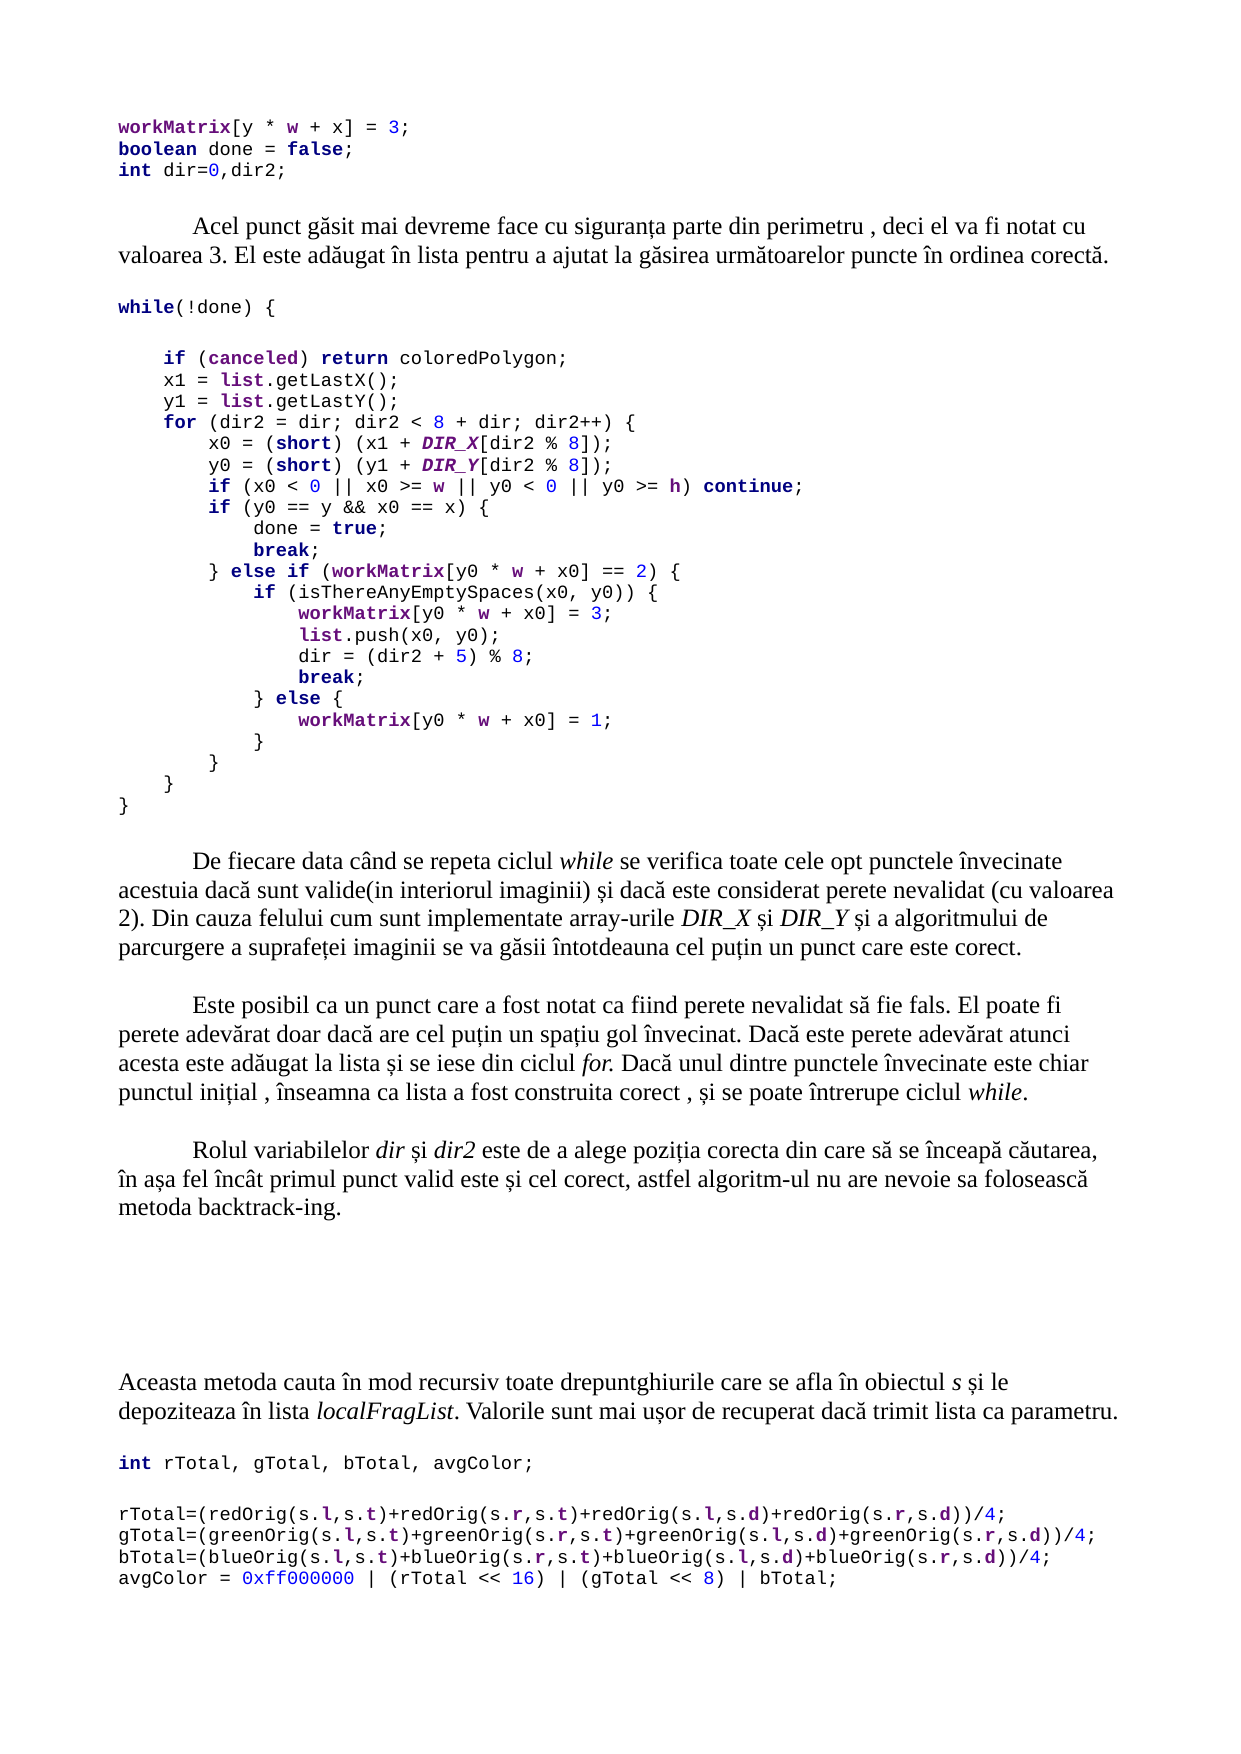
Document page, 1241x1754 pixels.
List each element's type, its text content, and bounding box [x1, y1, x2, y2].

text } [118, 774, 1122, 795]
text if (y0 == y && x0 == x) { [118, 498, 1122, 519]
text x1 = list.getLastX(); [118, 370, 1122, 392]
text Rolul variabilelor dir și dir2 este de a alege poziția corecta din care să se înceapă căutarea, în așa fel încât primul punct valid este și cel corect, astfel algoritm-ul nu are nevoie sa folosească metoda backtrack-ing. [118, 1135, 1122, 1221]
text workMatrix[y0 * w + x0] = 1; [118, 710, 1122, 732]
text De fiecare data când se repeta ciclul while se verifica toate cele opt punctele învecinate acestuia dacă sunt valide(in interiorul imaginii) și dacă este considerat perete nevalidat (cu valoarea 2). Din cauza felului cum sunt implementate array-urile DIR_X și DIR_Y și a algoritmului de parcurgere a suprafeței imaginii se va găsii întotdeauna cel puțin un punct care este corect. [118, 846, 1122, 961]
text workMatrix[y0 * w + x0] = 3; [118, 604, 1122, 625]
text Aceasta metoda cauta în mod recursiv toate drepuntghiurile care se afla în obiectul s și le depoziteaza în lista localFragList. Valorile sunt mai ușor de recuperat dacă trimit lista ca parametru. [118, 1367, 1122, 1425]
text rTotal=(redOrig(s.l,s.t)+redOrig(s.r,s.t)+redOrig(s.l,s.d)+redOrig(s.r,s.d))/4; [118, 1505, 1122, 1526]
text gTotal=(greenOrig(s.l,s.t)+greenOrig(s.r,s.t)+greenOrig(s.l,s.d)+greenOrig(s.r,s.d))/4; [118, 1526, 1122, 1547]
text break; [118, 540, 1122, 562]
text y1 = list.getLastY(); [118, 392, 1122, 413]
text bTotal=(blueOrig(s.l,s.t)+blueOrig(s.r,s.t)+blueOrig(s.l,s.d)+blueOrig(s.r,s.d))/4; [118, 1547, 1122, 1569]
text for (dir2 = dir; dir2 < 8 + dir; dir2++) { [118, 413, 1122, 434]
text } [118, 732, 1122, 753]
text } else if (workMatrix[y0 * w + x0] == 2) { [118, 562, 1122, 583]
text if (canceled) return coloredPolygon; [118, 349, 1122, 370]
text int rTotal, gTotal, bTotal, avgColor; [118, 1454, 1122, 1475]
text int dir=0,dir2; [118, 161, 1122, 182]
text } [118, 753, 1122, 774]
text dir = (dir2 + 5) % 8; [118, 647, 1122, 668]
text } [118, 795, 1122, 817]
text workMatrix[y * w + x] = 3; [118, 118, 1122, 139]
text boolean done = false; [118, 139, 1122, 161]
text avgColor = 0xff000000 | (rTotal << 16) | (gTotal << 8) | bTotal; [118, 1569, 1122, 1590]
text break; [118, 668, 1122, 689]
text Acel punct găsit mai devreme face cu siguranța parte din perimetru , deci el va fi notat cu valoarea 3. El este adăugat în lista pentru a ajutat la găsirea următoarelor puncte în ordinea corectă. [118, 211, 1122, 269]
text Este posibil ca un punct care a fost notat ca fiind perete nevalidat să fie fals. El poate fi perete adevărat doar dacă are cel puțin un spațiu gol învecinat. Dacă este perete adevărat atunci acesta este adăugat la lista și se iese din ciclul for. Dacă unul dintre punctele învecinate este chiar punctul inițial , înseamna ca lista a fost construita corect , și se poate întrerupe ciclul while. [118, 991, 1122, 1106]
text while(!done) { [118, 298, 1122, 319]
text if (isThereAnyEmptySpaces(x0, y0)) { [118, 583, 1122, 604]
text x0 = (short) (x1 + DIR_X[dir2 % 8]); [118, 434, 1122, 455]
text if (x0 < 0 || x0 >= w || y0 < 0 || y0 >= h) continue; [118, 477, 1122, 498]
text done = true; [118, 519, 1122, 540]
text y0 = (short) (y1 + DIR_Y[dir2 % 8]); [118, 455, 1122, 477]
text list.push(x0, y0); [118, 625, 1122, 647]
text } else { [118, 689, 1122, 710]
